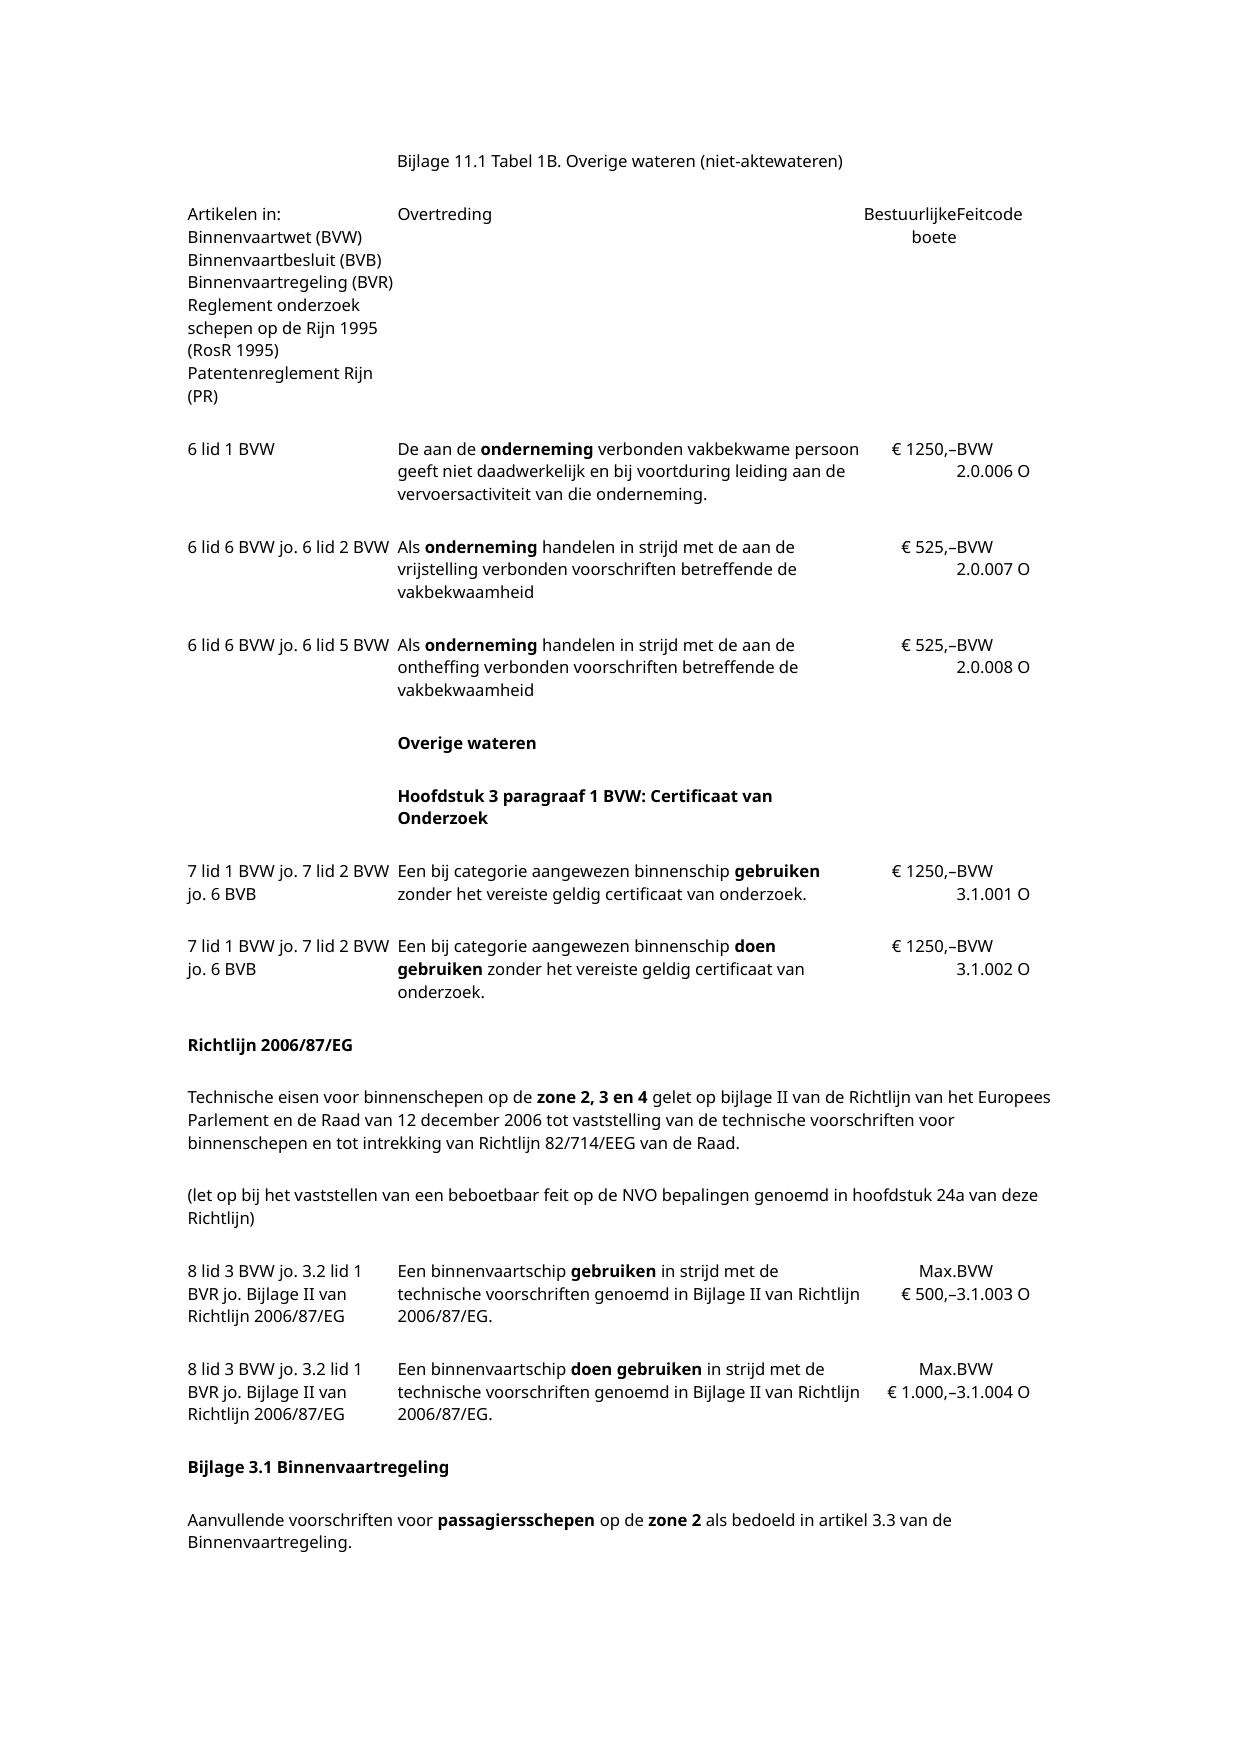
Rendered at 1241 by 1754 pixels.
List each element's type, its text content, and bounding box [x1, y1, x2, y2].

table_header Bijlage 11.1 Tabel 1B. Overige wateren (niet-aktewateren) [188, 150, 1053, 203]
table_cell BVW 3.1.002 O [956, 935, 1053, 1033]
table_cell 6 lid 6 BVW jo. 6 lid 2 BVW [188, 535, 397, 633]
table_cell € 1250,– [860, 935, 956, 1033]
table_cell Bijlage 3.1 Binnenvaartregeling Aanvullende voorschriften voor passagiersschepen op de zone 2 als bedoeld in artikel 3.3 van de Binnenvaartregeling. [188, 1456, 1053, 1584]
table_cell BVW 3.1.004 O [956, 1358, 1053, 1456]
table_cell Een bij categorie aangewezen binnenschip doen gebruiken zonder het vereiste geldig certificaat van onderzoek. [397, 935, 860, 1033]
table_cell 7 lid 1 BVW jo. 7 lid 2 BVW jo. 6 BVB [188, 935, 397, 1033]
table_cell BVW 3.1.001 O [956, 860, 1053, 935]
table_cell Als onderneming handelen in strijd met de aan de vrijstelling verbonden voorschriften betreffende de vakbekwaamheid [397, 535, 860, 633]
table_cell € 525,– [860, 535, 956, 633]
table_cell [860, 731, 956, 859]
table_cell € 1250,– [860, 860, 956, 935]
table_cell Feitcode [956, 203, 1053, 437]
table_cell Als onderneming handelen in strijd met de aan de ontheffing verbonden voorschriften betreffende de vakbekwaamheid [397, 633, 860, 731]
table_cell Artikelen in: Binnenvaartwet (BVW) Binnenvaartbesluit (BVB) Binnenvaartregeling (BVR) Reglement onderzoek schepen op de Rijn 1995 (RosR 1995) Patentenreglement Rijn (PR) [188, 203, 397, 437]
table_cell BVW 2.0.006 O [956, 437, 1053, 535]
table_cell Max. € 1.000,– [860, 1358, 956, 1456]
table_cell BVW 2.0.008 O [956, 633, 1053, 731]
table_cell € 1250,– [860, 437, 956, 535]
table_cell BVW 3.1.003 O [956, 1259, 1053, 1357]
table_cell Een bij categorie aangewezen binnenschip gebruiken zonder het vereiste geldig certificaat van onderzoek. [397, 860, 860, 935]
table_cell Een binnenvaartschip doen gebruiken in strijd met de technische voorschriften genoemd in Bijlage II van Richtlijn 2006/87/EG. [397, 1358, 860, 1456]
table_cell Max. € 500,– [860, 1259, 956, 1357]
table_cell 8 lid 3 BVW jo. 3.2 lid 1 BVR jo. Bijlage II van Richtlijn 2006/87/EG [188, 1358, 397, 1456]
table_cell Een binnenvaartschip gebruiken in strijd met de technische voorschriften genoemd in Bijlage II van Richtlijn 2006/87/EG. [397, 1259, 860, 1357]
table_cell 6 lid 1 BVW [188, 437, 397, 535]
table_cell Richtlijn 2006/87/EG Technische eisen voor binnenschepen op de zone 2, 3 en 4 gelet op bijlage II van de Richtlijn van het Europees Parlement en de Raad van 12 december 2006 tot vaststelling van de technische voorschriften voor binnenschepen en tot intrekking van Richtlijn 82/714/EEG van de Raad. (let op bij het vaststellen van een beboetbaar feit op de NVO bepalingen genoemd in hoofdstuk 24a van deze Richtlijn) [188, 1033, 1053, 1259]
table_cell Bestuurlijke boete [860, 203, 956, 437]
table_cell Overige wateren Hoofdstuk 3 paragraaf 1 BVW: Certificaat van Onderzoek [397, 731, 860, 859]
table_cell [956, 731, 1053, 859]
table_cell 7 lid 1 BVW jo. 7 lid 2 BVW jo. 6 BVB [188, 860, 397, 935]
table_cell BVW 2.0.007 O [956, 535, 1053, 633]
table_cell De aan de onderneming verbonden vakbekwame persoon geeft niet daadwerkelijk en bij voortduring leiding aan de vervoersactiviteit van die onderneming. [397, 437, 860, 535]
table_cell 6 lid 6 BVW jo. 6 lid 5 BVW [188, 633, 397, 731]
table_cell € 525,– [860, 633, 956, 731]
table_cell 8 lid 3 BVW jo. 3.2 lid 1 BVR jo. Bijlage II van Richtlijn 2006/87/EG [188, 1259, 397, 1357]
table_cell Overtreding [397, 203, 860, 437]
table_cell [188, 731, 397, 859]
